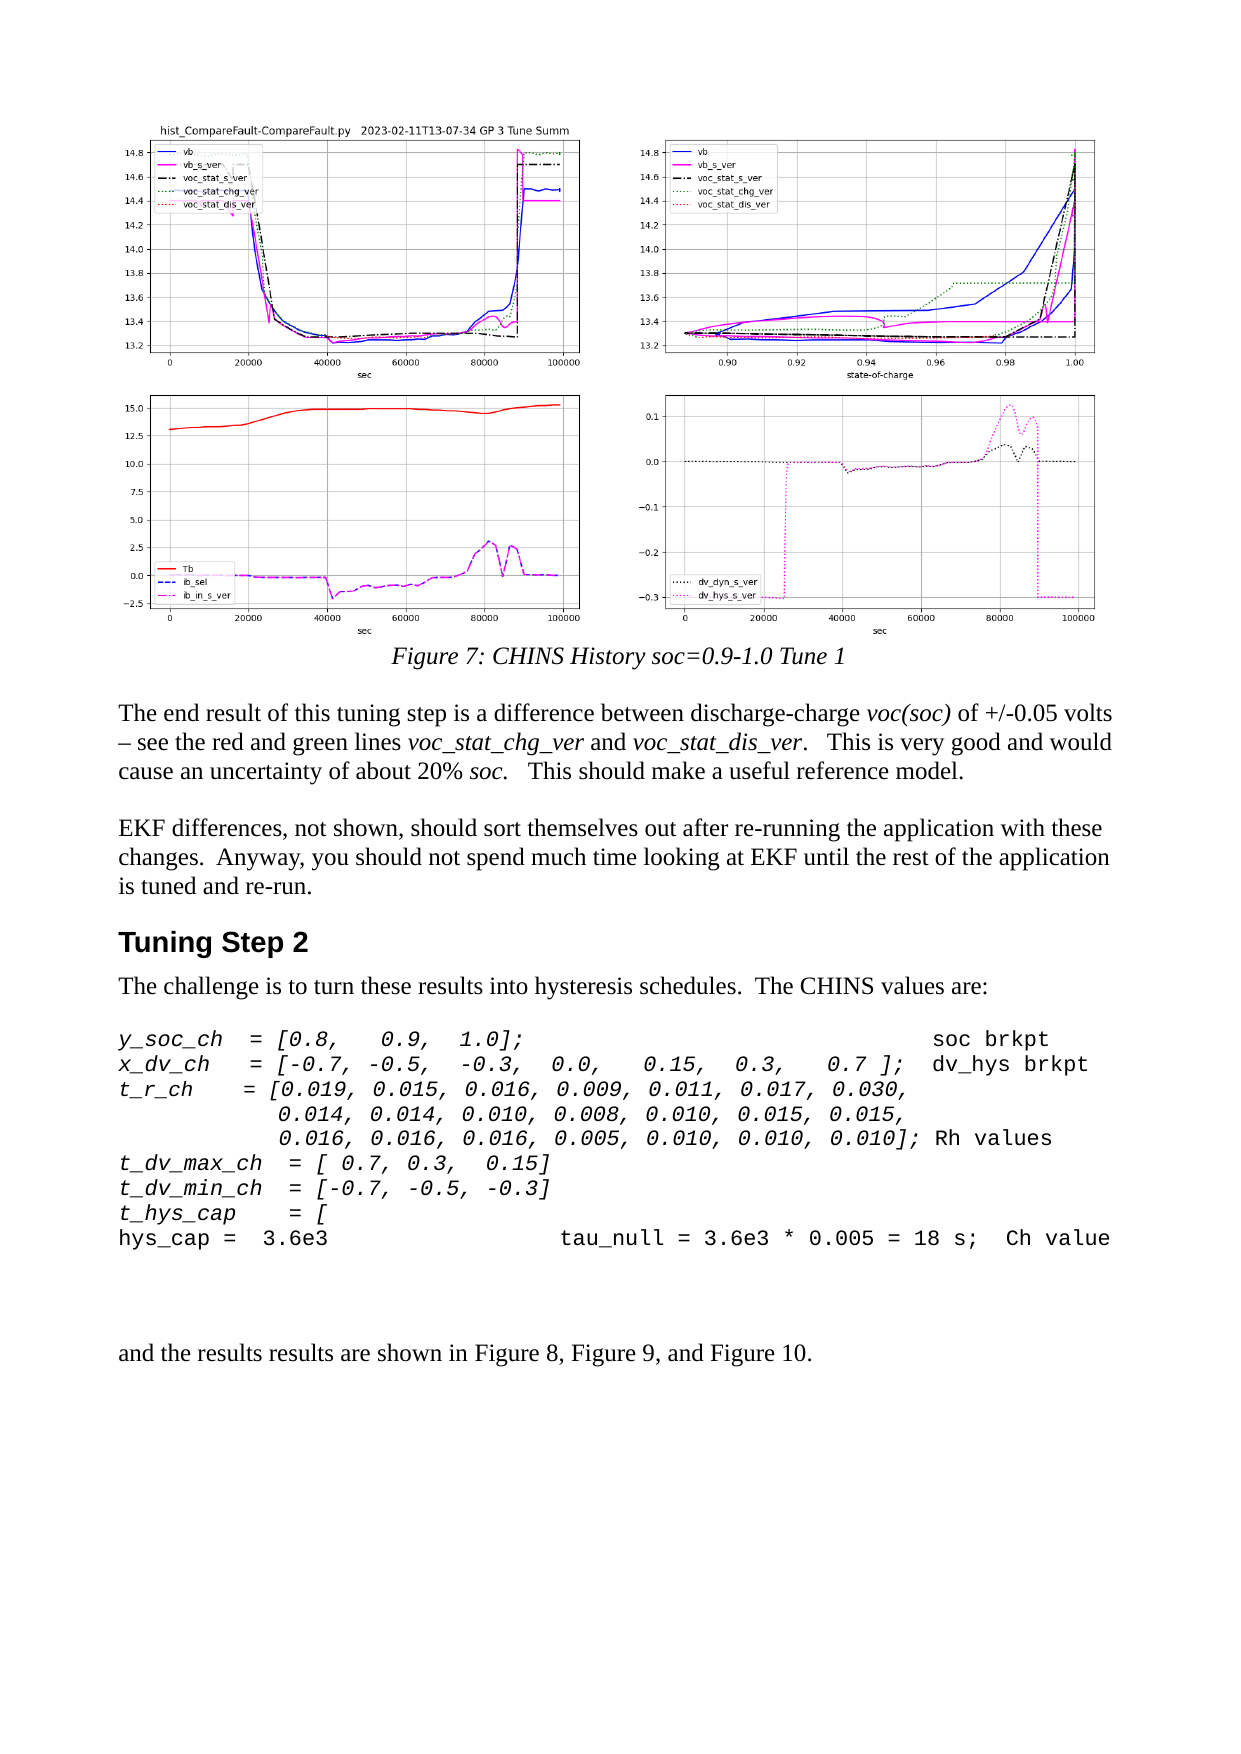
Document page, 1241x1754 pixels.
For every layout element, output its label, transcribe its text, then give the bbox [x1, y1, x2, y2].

subtitle Tuning Step 2 [118, 925, 1122, 958]
text t_dv_min_ch = [-0.7, -0.5, -0.3] [118, 1177, 1122, 1202]
text x_dv_ch = [-0.7, -0.5, -0.3, 0.0, 0.15, 0.3, 0.7 ]; dv_hys brkpt [118, 1053, 1122, 1078]
text t_hys_cap = [ [118, 1202, 1122, 1227]
text t_r_ch = [0.019, 0.015, 0.016, 0.009, 0.011, 0.017, 0.030, [118, 1078, 1122, 1103]
text 0.014, 0.014, 0.010, 0.008, 0.010, 0.015, 0.015, [118, 1103, 1122, 1127]
picture [118, 118, 1122, 641]
text hys_cap = 3.6e3 tau_null = 3.6e3 * 0.005 = 18 s; Ch value [118, 1227, 1122, 1251]
text EKF differences, not shown, should sort themselves out after re-running the application with these changes. Anyway, you should not spend much time looking at EKF until the rest of the application is tuned and re-run. [118, 813, 1122, 900]
text t_dv_max_ch = [ 0.7, 0.3, 0.15] [118, 1152, 1122, 1177]
text y_soc_ch = [0.8, 0.9, 1.0]; soc brkpt [118, 1028, 1122, 1053]
text The end result of this tuning step is a difference between discharge-charge voc(soc) of +/-0.05 volts – see the red and green lines voc_stat_chg_ver and voc_stat_dis_ver. This is very good and would cause an uncertainty of about 20% soc. This should make a useful reference model. [118, 698, 1122, 785]
text Figure 7: CHINS History soc=0.9-1.0 Tune 1 [118, 641, 1122, 670]
text 0.016, 0.016, 0.016, 0.005, 0.010, 0.010, 0.010]; Rh values [118, 1127, 1122, 1152]
text and the results results are shown in Figure 8, Figure 9, and Figure 10. [118, 1338, 1122, 1366]
text The challenge is to turn these results into hysteresis schedules. The CHINS values are: [118, 971, 1122, 999]
